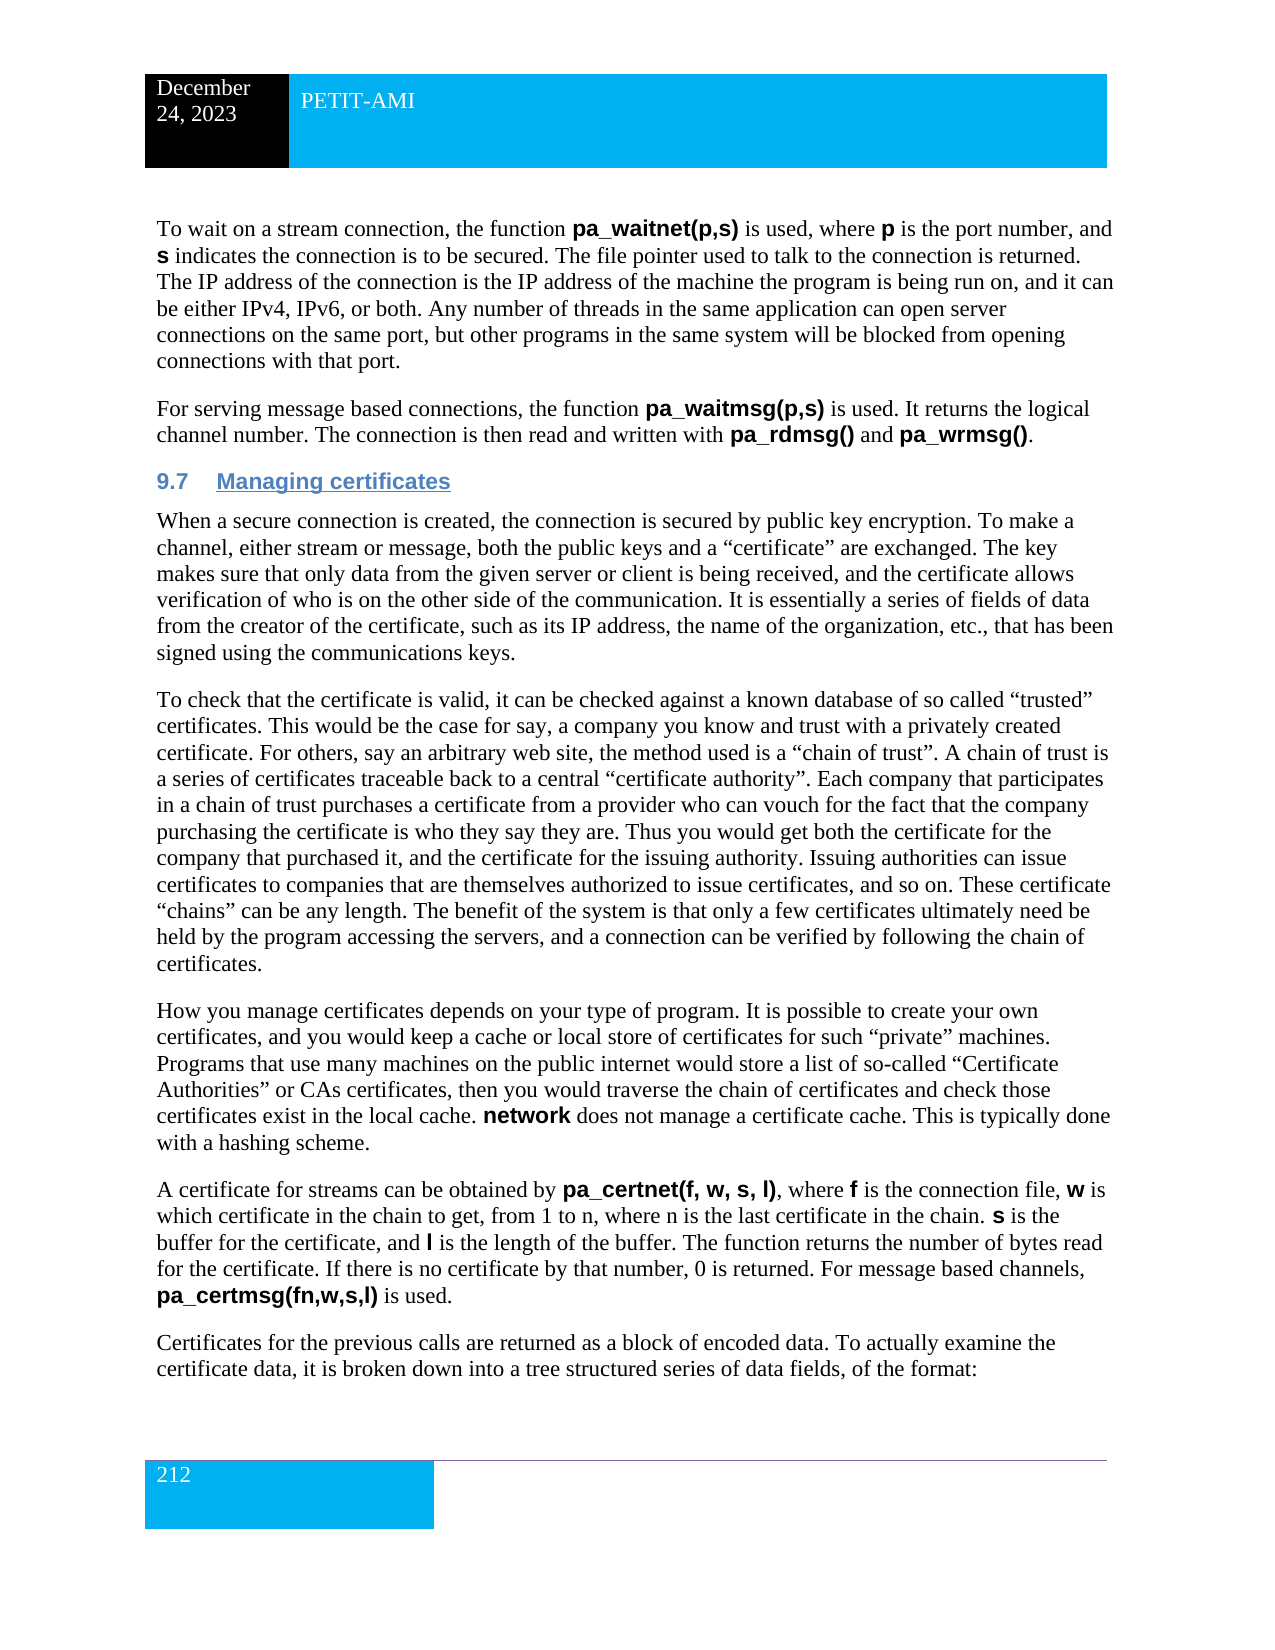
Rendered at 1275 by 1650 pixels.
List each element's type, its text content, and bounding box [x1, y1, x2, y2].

text Certificates for the previous calls are returned as a block of encoded data. To actually examine the certificate data, it is broken down into a tree structured series of data fields, of the format: [156, 1329, 1118, 1382]
text A certificate for streams can be obtained by pa_certnet(f, w, s, l), where f is the connection file, w is which certificate in the chain to get, from 1 to n, where n is the last certificate in the chain. s is the buffer for the certificate, and l is the length of the buffer. The function returns the number of bytes read for the certificate. If there is no certificate by that number, 0 is returned. For message based channels, pa_certmsg(fn,w,s,l) is used. [156, 1176, 1118, 1308]
text For serving message based connections, the function pa_waitmsg(p,s) is used. It returns the logical channel number. The connection is then read and written with pa_rdmsg() and pa_wrmsg(). [156, 394, 1118, 447]
text To check that the certificate is valid, it can be checked against a known database of so called “trusted” certificates. This would be the case for say, a company you know and trust with a privately created certificate. For others, say an arbitrary web site, the method used is a “chain of trust”. A chain of trust is a series of certificates traceable back to a central “certificate authority”. Each company that participates in a chain of trust purchases a certificate from a provider who can vouch for the fact that the company purchasing the certificate is who they say they are. Thus you would get both the certificate for the company that purchased it, and the certificate for the issuing authority. Issuing authorities can issue certificates to companies that are themselves authorized to issue certificates, and so on. These certificate “chains” can be any length. The benefit of the system is that only a few certificates ultimately need be held by the program accessing the servers, and a connection can be verified by following the chain of certificates. [156, 686, 1118, 976]
text To wait on a stream connection, the function pa_waitnet(p,s) is used, where p is the port number, and s indicates the connection is to be secured. The file pointer used to talk to the connection is returned. The IP address of the connection is the IP address of the machine the program is being run on, and it can be either IPv4, IPv6, or both. Any number of threads in the same application can open server connections on the same port, but other programs in the same system will be blocked from opening connections with that port. [156, 215, 1118, 374]
text When a secure connection is created, the connection is secured by public key encryption. To make a channel, either stream or message, both the public keys and a “certificate” are exchanged. The key makes sure that only data from the given server or client is being received, and the certificate allows verification of who is on the other side of the communication. It is essentially a series of fields of data from the creator of the certificate, such as its IP address, the name of the organization, etc., that has been signed using the communications keys. [156, 507, 1118, 665]
subtitle Managing certificates [156, 468, 1118, 495]
text How you manage certificates depends on your type of program. It is possible to create your own certificates, and you would keep a cache or local store of certificates for such “private” machines. Programs that use many machines on the public internet would store a list of so-called “Certificate Authorities” or CAs certificates, then you would traverse the chain of certificates and check those certificates exist in the local cache. network does not manage a certificate cache. This is typically done with a hashing scheme. [156, 997, 1118, 1155]
